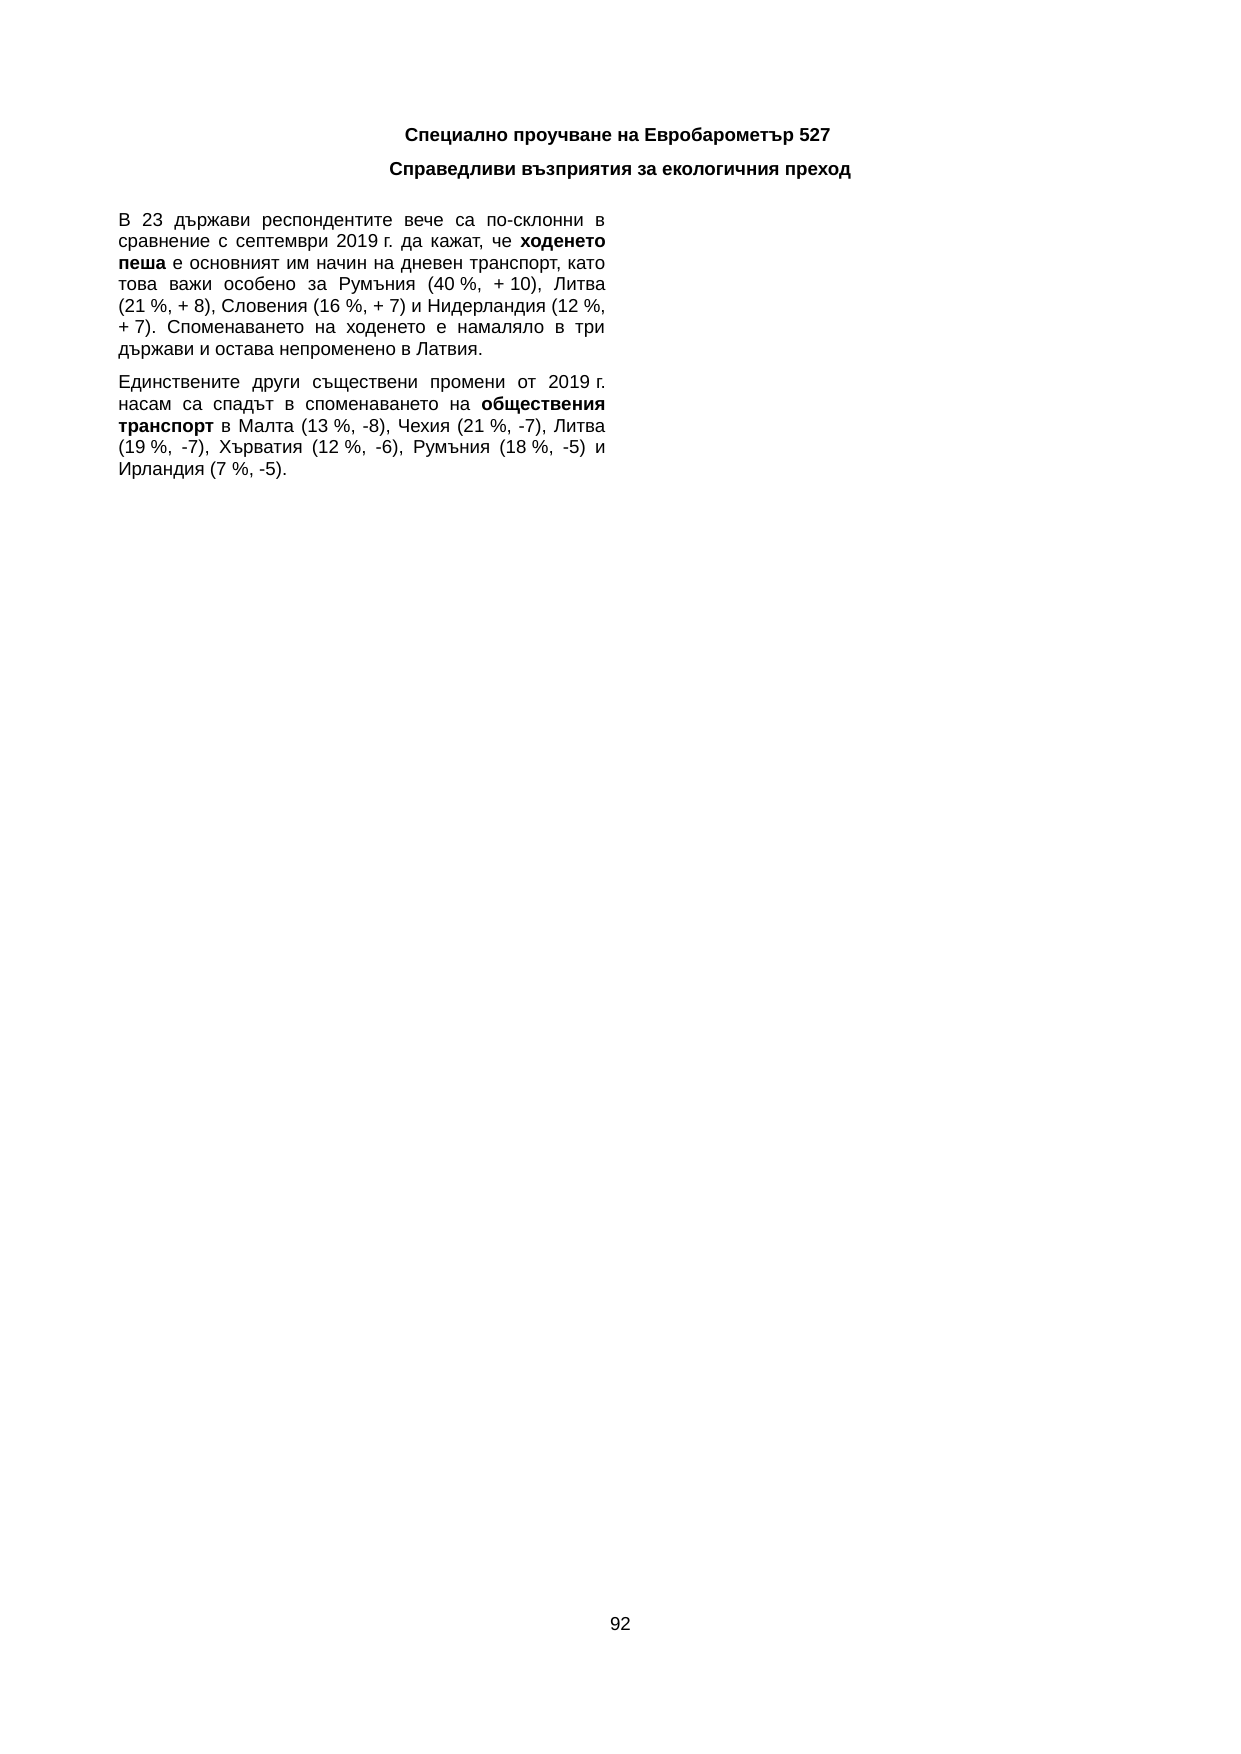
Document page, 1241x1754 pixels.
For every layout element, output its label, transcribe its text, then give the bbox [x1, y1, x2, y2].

text Единствените други съществени промени от 2019 г. насам са спадът в споменаването на обществения транспорт в Малта (13 %, -8), Чехия (21 %, -7), Литва (19 %, -7), Хърватия (12 %, -6), Румъния (18 %, -5) и Ирландия (7 %, -5). [118, 371, 605, 479]
text В 23 държави респондентите вече са по-склонни в сравнение с септември 2019 г. да кажат, че ходенето пеша е основният им начин на дневен транспорт, като това важи особено за Румъния (40 %, + 10), Литва (21 %, + 8), Словения (16 %, + 7) и Нидерландия (12 %, + 7). Споменаването на ходенето е намаляло в три държави и остава непроменено в Латвия. [118, 208, 605, 359]
